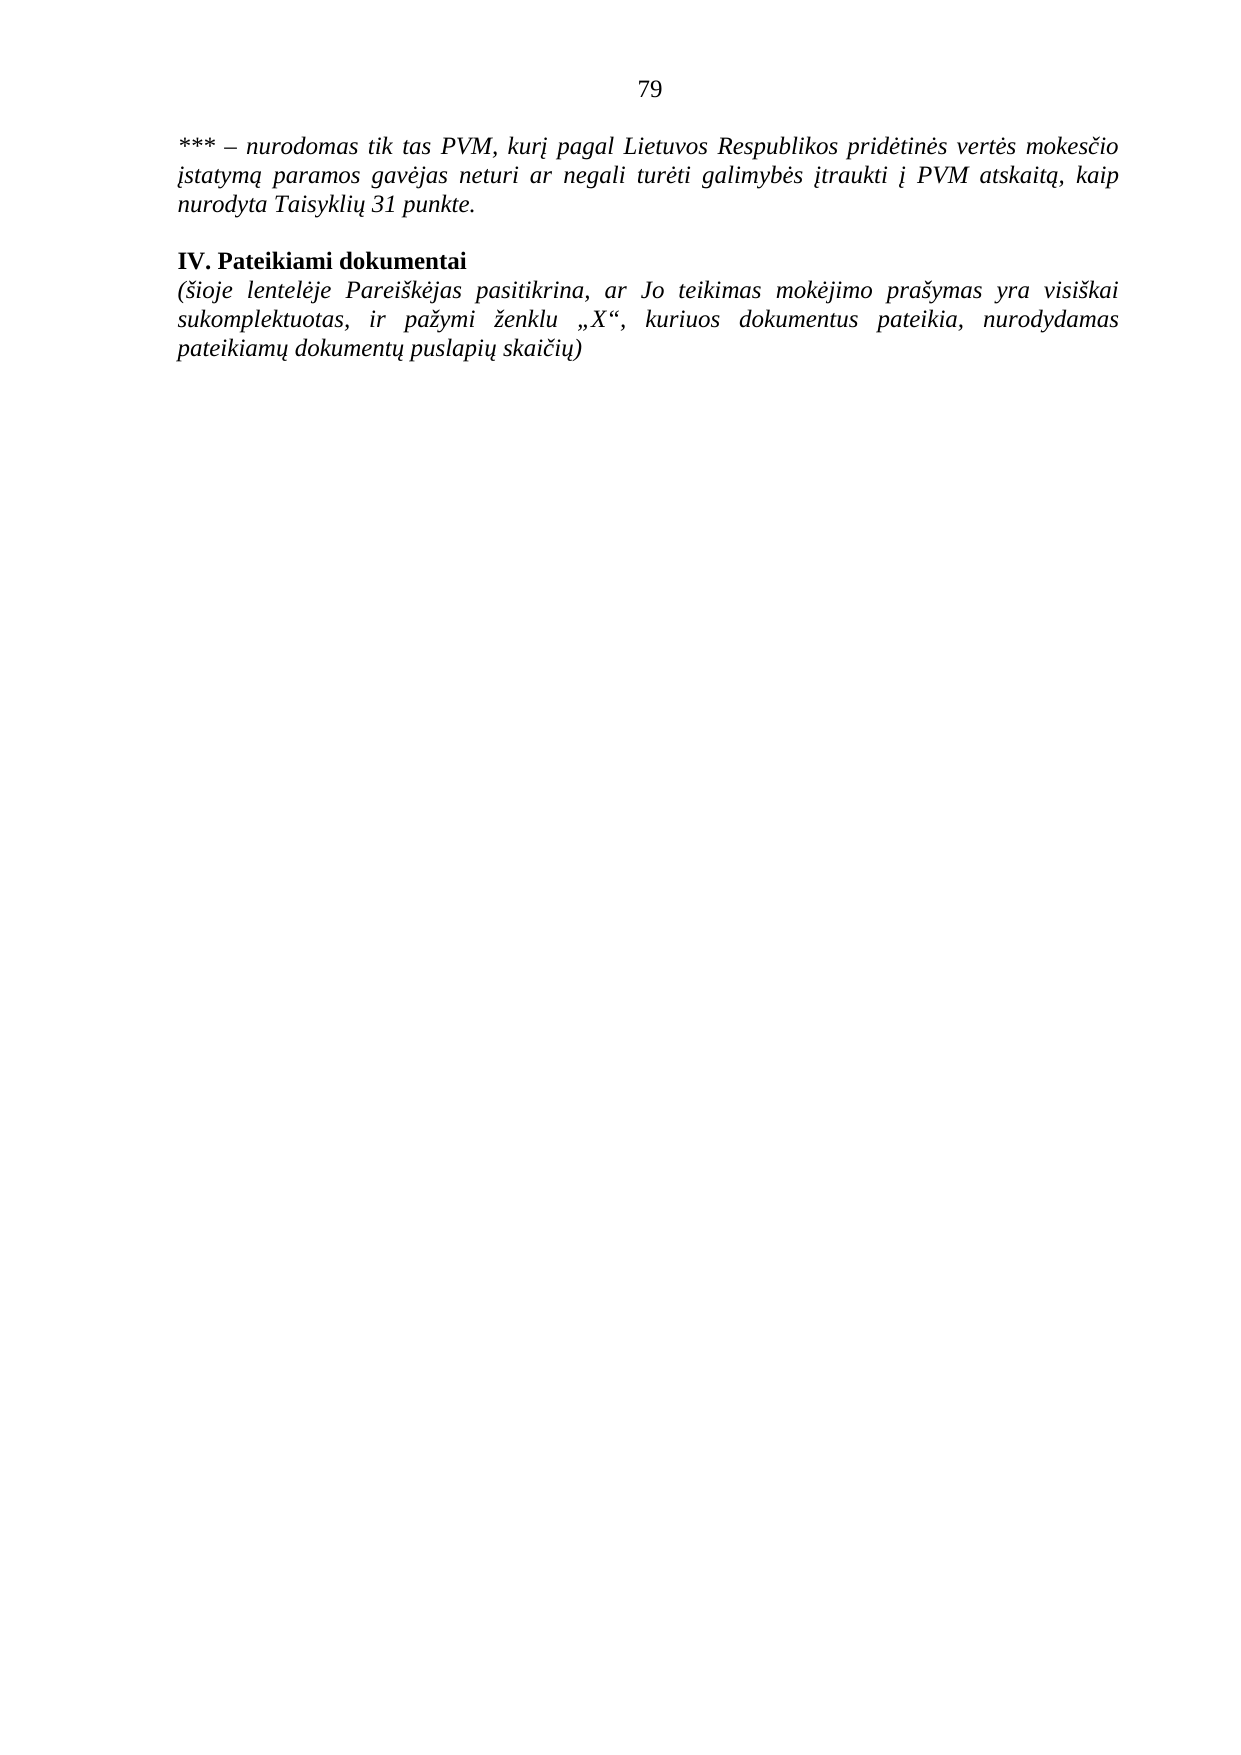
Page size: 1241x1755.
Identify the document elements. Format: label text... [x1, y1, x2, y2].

text IV. Pateikiami dokumentai [177, 246, 1122, 275]
text *** – nurodomas tik tas PVM, kurį pagal Lietuvos Respublikos pridėtinės vertės mokesčio įstatymą paramos gavėjas neturi ar negali turėti galimybės įtraukti į PVM atskaitą, kaip nurodyta Taisyklių 31 punkte. [177, 131, 1122, 218]
text (šioje lentelėje Pareiškėjas pasitikrina, ar Jo teikimas mokėjimo prašymas yra visiškai sukomplektuotas, ir pažymi ženklu „X“, kuriuos dokumentus pateikia, nurodydamas pateikiamų dokumentų puslapių skaičių) [177, 275, 1122, 361]
